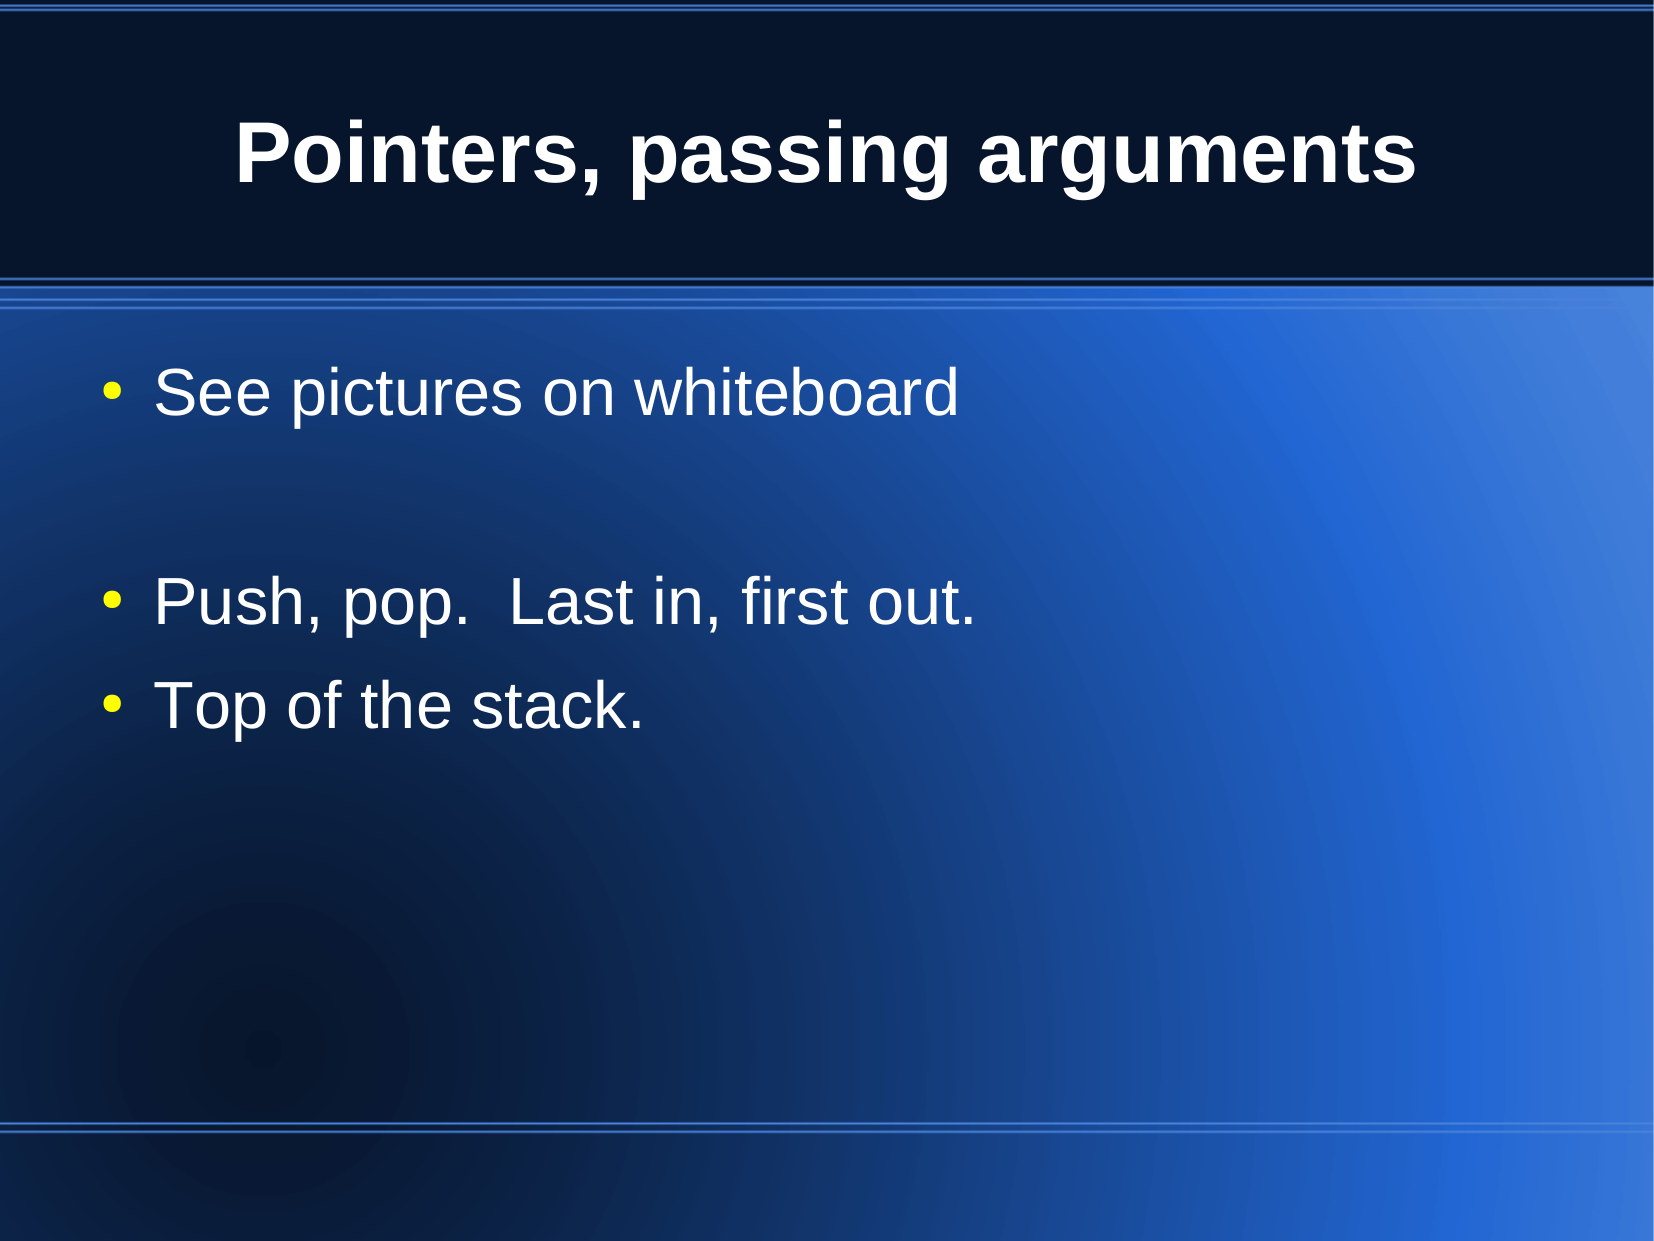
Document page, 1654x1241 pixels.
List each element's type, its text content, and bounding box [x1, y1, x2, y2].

title Pointers, passing arguments [82, 49, 1571, 257]
picture [0, 0, 1654, 1241]
list See pictures on whiteboard Push, pop. Last in, first out. Top of the stack. [82, 355, 1571, 1058]
